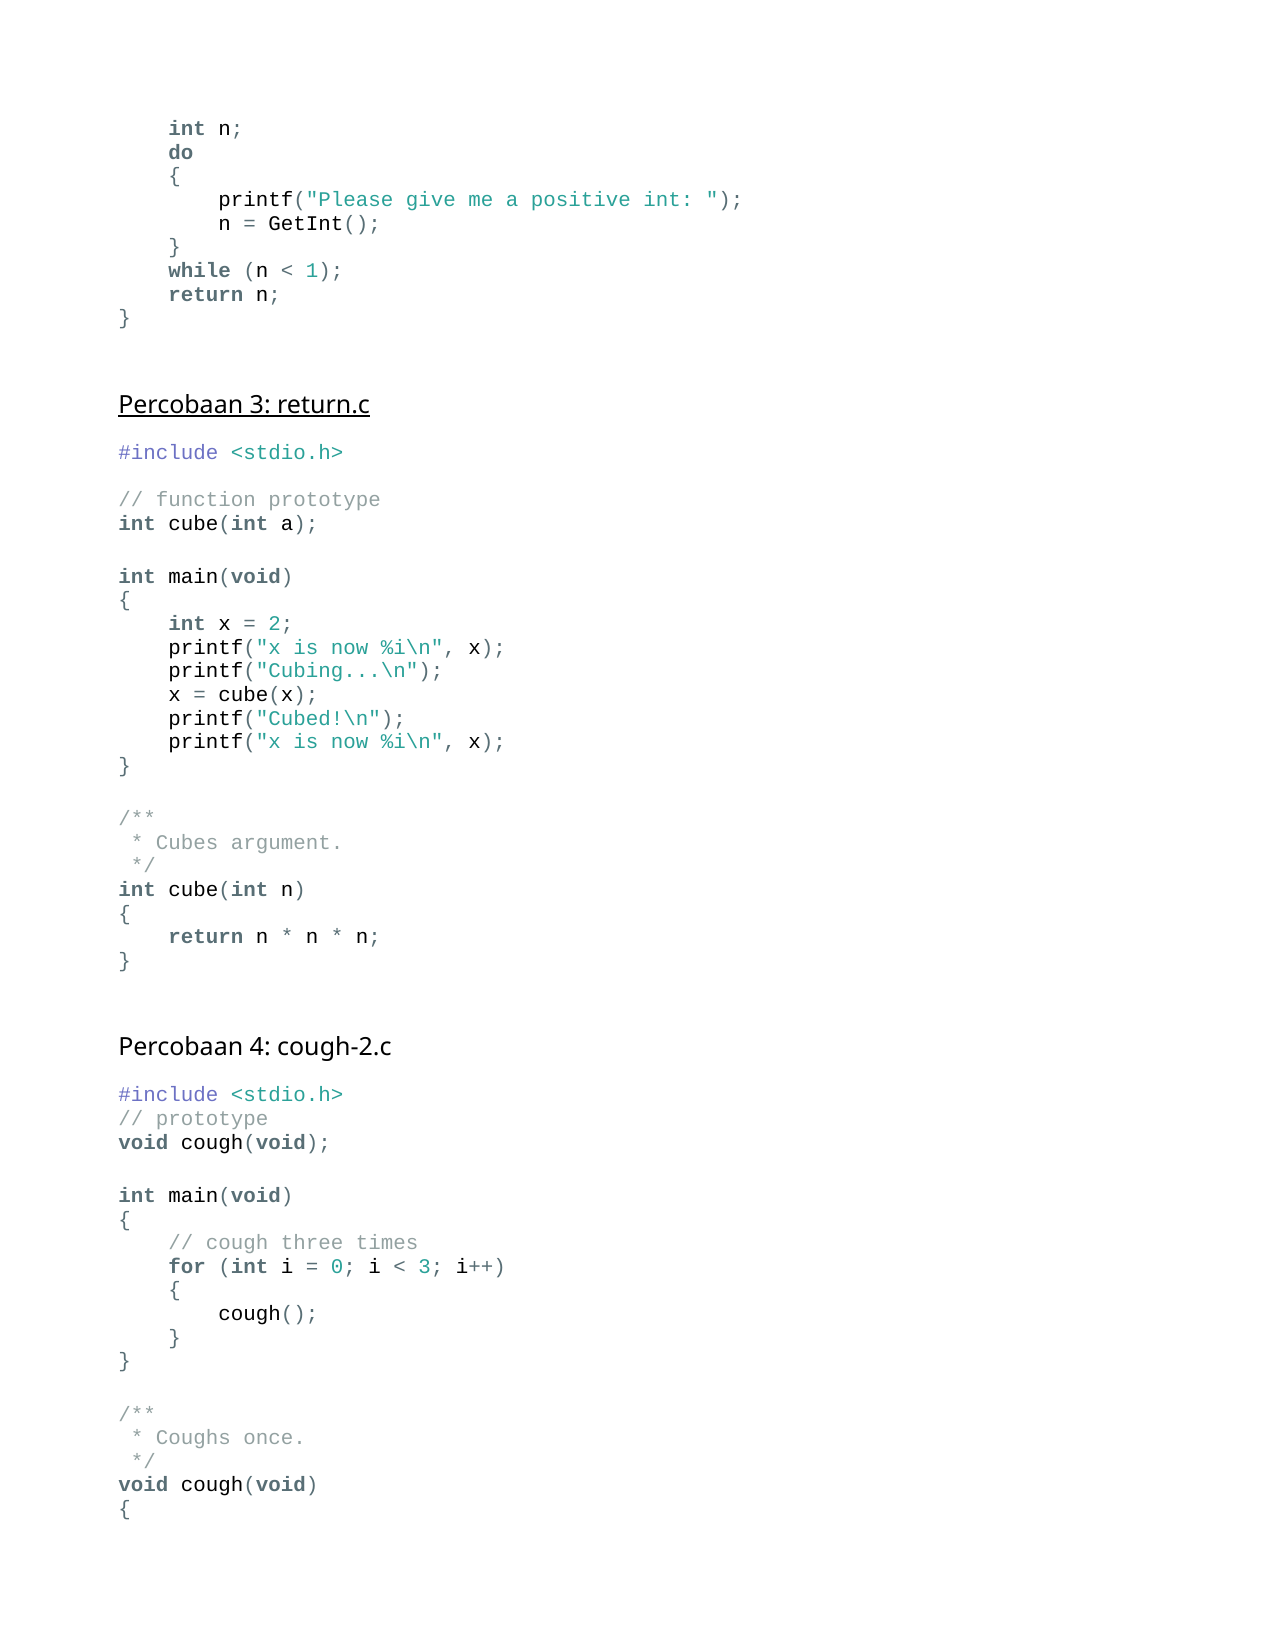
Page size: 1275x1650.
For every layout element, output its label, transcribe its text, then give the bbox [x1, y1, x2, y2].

text #include <stdio.h> [118, 442, 1157, 465]
text // cough three times [118, 1232, 1157, 1256]
text printf("Cubing...\n"); [118, 660, 1157, 684]
text cough(); [118, 1303, 1157, 1327]
text for (int i = 0; i < 3; i++) [118, 1256, 1157, 1279]
text } [118, 1327, 1157, 1350]
text do [118, 142, 1157, 165]
text x = cube(x); [118, 684, 1157, 708]
text /** [118, 808, 1157, 832]
text */ [118, 1451, 1157, 1474]
text n = GetInt(); [118, 213, 1157, 236]
text int main(void) [118, 1185, 1157, 1208]
text int n; [118, 118, 1157, 142]
text /** [118, 1403, 1157, 1427]
text int cube(int n) [118, 879, 1157, 903]
text { [118, 1279, 1157, 1303]
text Percobaan 4: cough-2.c [118, 1029, 1157, 1063]
text // function prototype [118, 489, 1157, 513]
text #include <stdio.h> [118, 1084, 1157, 1108]
text return n * n * n; [118, 926, 1157, 950]
text } [118, 755, 1157, 779]
text * Cubes argument. [118, 832, 1157, 855]
text */ [118, 855, 1157, 879]
text } [118, 1350, 1157, 1374]
text } [118, 236, 1157, 260]
text { [118, 589, 1157, 613]
text printf("x is now %i\n", x); [118, 731, 1157, 755]
text printf("Cubed!\n"); [118, 708, 1157, 731]
text } [118, 307, 1157, 331]
text { [118, 1498, 1157, 1522]
text void cough(void); [118, 1132, 1157, 1155]
text { [118, 165, 1157, 189]
text return n; [118, 284, 1157, 307]
text printf("x is now %i\n", x); [118, 637, 1157, 660]
text void cough(void) [118, 1474, 1157, 1498]
text while (n < 1); [118, 260, 1157, 284]
text int cube(int a); [118, 513, 1157, 536]
text // prototype [118, 1108, 1157, 1132]
text int x = 2; [118, 613, 1157, 637]
text printf("Please give me a positive int: "); [118, 189, 1157, 213]
text int main(void) [118, 566, 1157, 589]
text { [118, 1208, 1157, 1232]
text { [118, 903, 1157, 926]
text Percobaan 3: return.c [118, 386, 1157, 420]
text * Coughs once. [118, 1427, 1157, 1451]
text } [118, 950, 1157, 974]
